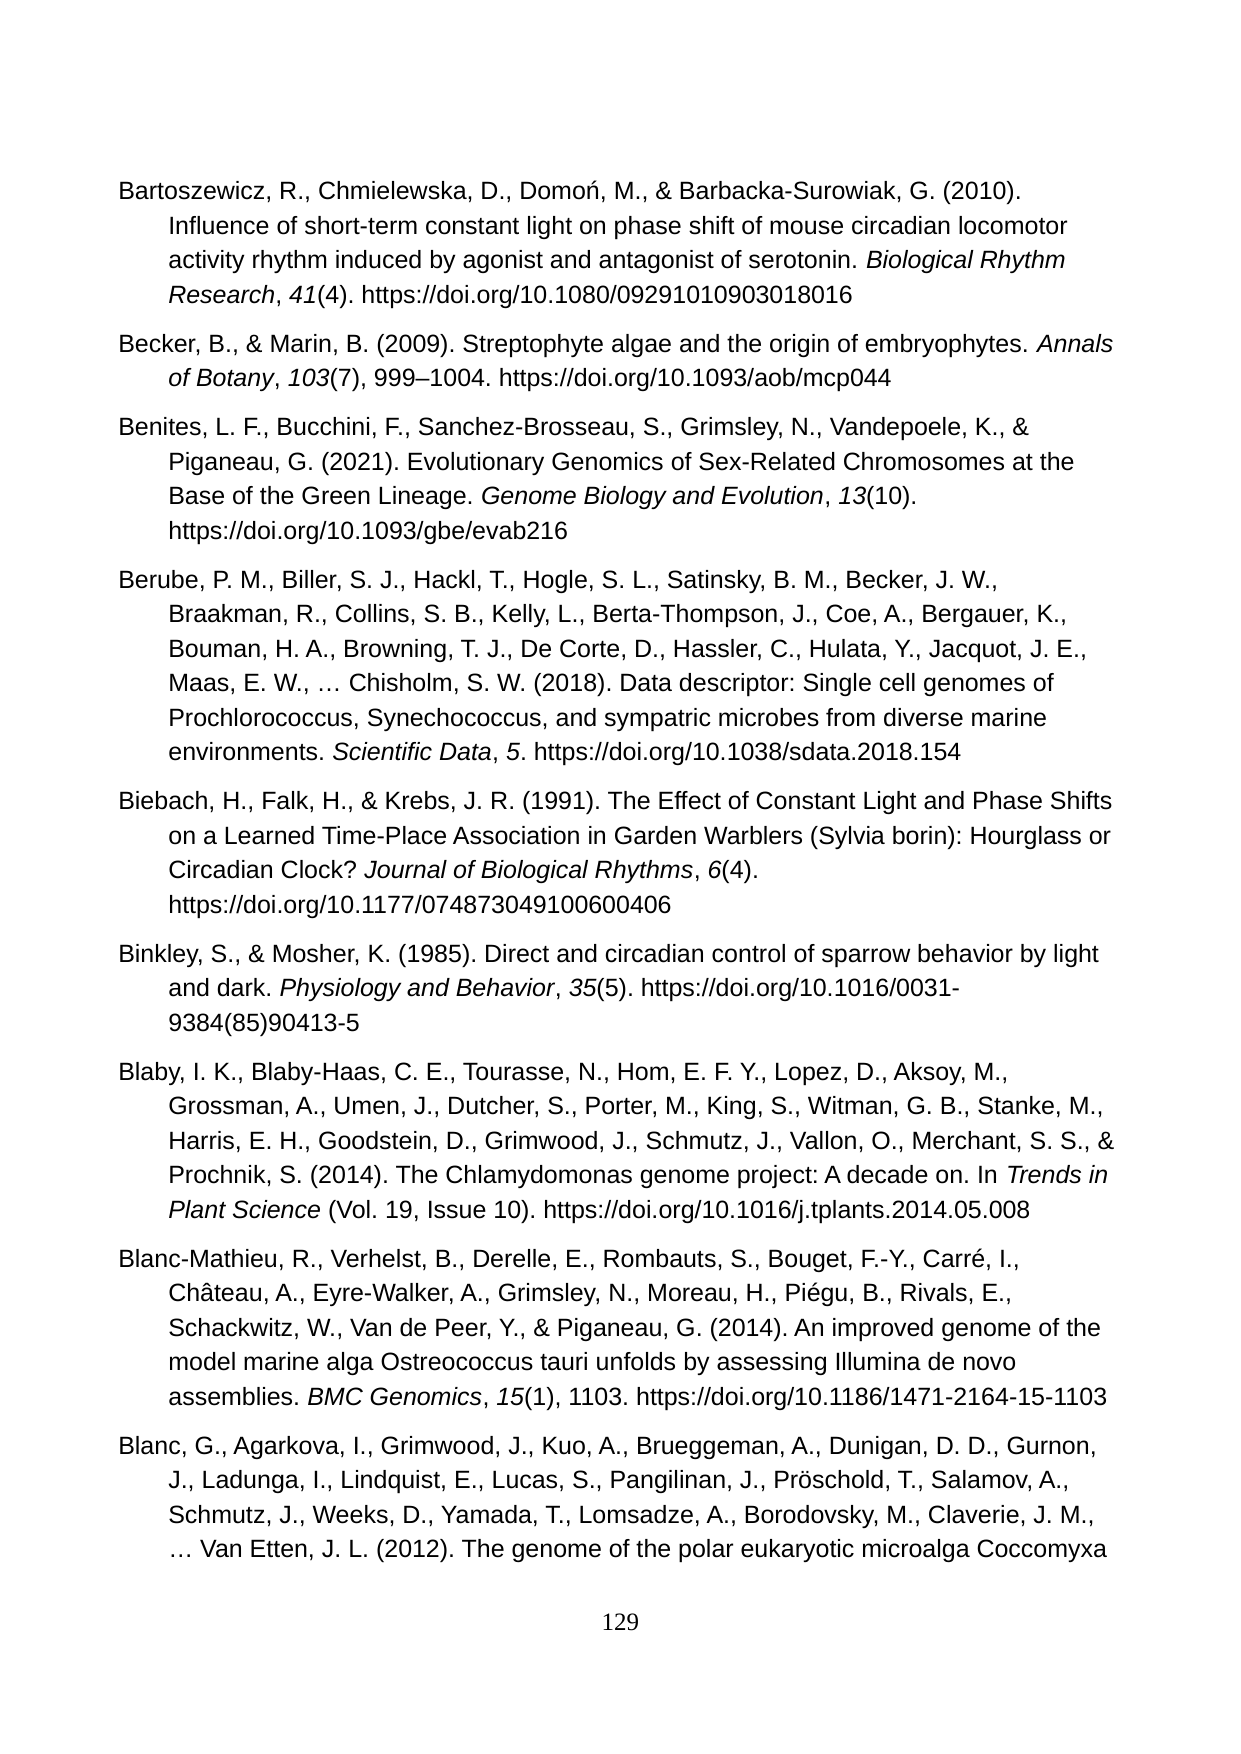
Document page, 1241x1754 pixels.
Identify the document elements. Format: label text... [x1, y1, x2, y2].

text Bartoszewicz, R., Chmielewska, D., Domoń, M., & Barbacka-Surowiak, G. (2010). Influence of short-term constant light on phase shift of mouse circadian locomotor activity rhythm induced by agonist and antagonist of serotonin. Biological Rhythm Research, 41(4). https://doi.org/10.1080/09291010903018016 [118, 176, 1122, 308]
text Blanc, G., Agarkova, I., Grimwood, J., Kuo, A., Brueggeman, A., Dunigan, D. D., Gurnon, J., Ladunga, I., Lindquist, E., Lucas, S., Pangilinan, J., Pröschold, T., Salamov, A., Schmutz, J., Weeks, D., Yamada, T., Lomsadze, A., Borodovsky, M., Claverie, J. M., … Van Etten, J. L. (2012). The genome of the polar eukaryotic microalga Coccomyxa [118, 1431, 1122, 1563]
text Benites, L. F., Bucchini, F., Sanchez-Brosseau, S., Grimsley, N., Vandepoele, K., & Piganeau, G. (2021). Evolutionary Genomics of Sex-Related Chromosomes at the Base of the Green Lineage. Genome Biology and Evolution, 13(10). https://doi.org/10.1093/gbe/evab216 [118, 412, 1122, 544]
text Binkley, S., & Mosher, K. (1985). Direct and circadian control of sparrow behavior by light and dark. Physiology and Behavior, 35(5). https://doi.org/10.1016/0031-9384(85)90413-5 [118, 939, 1122, 1037]
text Becker, B., & Marin, B. (2009). Streptophyte algae and the origin of embryophytes. Annals of Botany, 103(7), 999–1004. https://doi.org/10.1093/aob/mcp044 [118, 329, 1122, 392]
text Blaby, I. K., Blaby-Haas, C. E., Tourasse, N., Hom, E. F. Y., Lopez, D., Aksoy, M., Grossman, A., Umen, J., Dutcher, S., Porter, M., King, S., Witman, G. B., Stanke, M., Harris, E. H., Goodstein, D., Grimwood, J., Schmutz, J., Vallon, O., Merchant, S. S., & Prochnik, S. (2014). The Chlamydomonas genome project: A decade on. In Trends in Plant Science (Vol. 19, Issue 10). https://doi.org/10.1016/j.tplants.2014.05.008 [118, 1057, 1122, 1223]
text Biebach, H., Falk, H., & Krebs, J. R. (1991). The Effect of Constant Light and Phase Shifts on a Learned Time-Place Association in Garden Warblers (Sylvia borin): Hourglass or Circadian Clock? Journal of Biological Rhythms, 6(4). https://doi.org/10.1177/074873049100600406 [118, 786, 1122, 918]
text Blanc-Mathieu, R., Verhelst, B., Derelle, E., Rombauts, S., Bouget, F.-Y., Carré, I., Château, A., Eyre-Walker, A., Grimsley, N., Moreau, H., Piégu, B., Rivals, E., Schackwitz, W., Van de Peer, Y., & Piganeau, G. (2014). An improved genome of the model marine alga Ostreococcus tauri unfolds by assessing Illumina de novo assemblies. BMC Genomics, 15(1), 1103. https://doi.org/10.1186/1471-2164-15-1103 [118, 1244, 1122, 1411]
text Berube, P. M., Biller, S. J., Hackl, T., Hogle, S. L., Satinsky, B. M., Becker, J. W., Braakman, R., Collins, S. B., Kelly, L., Berta-Thompson, J., Coe, A., Bergauer, K., Bouman, H. A., Browning, T. J., De Corte, D., Hassler, C., Hulata, Y., Jacquot, J. E., Maas, E. W., … Chisholm, S. W. (2018). Data descriptor: Single cell genomes of Prochlorococcus, Synechococcus, and sympatric microbes from diverse marine environments. Scientific Data, 5. https://doi.org/10.1038/sdata.2018.154 [118, 565, 1122, 766]
